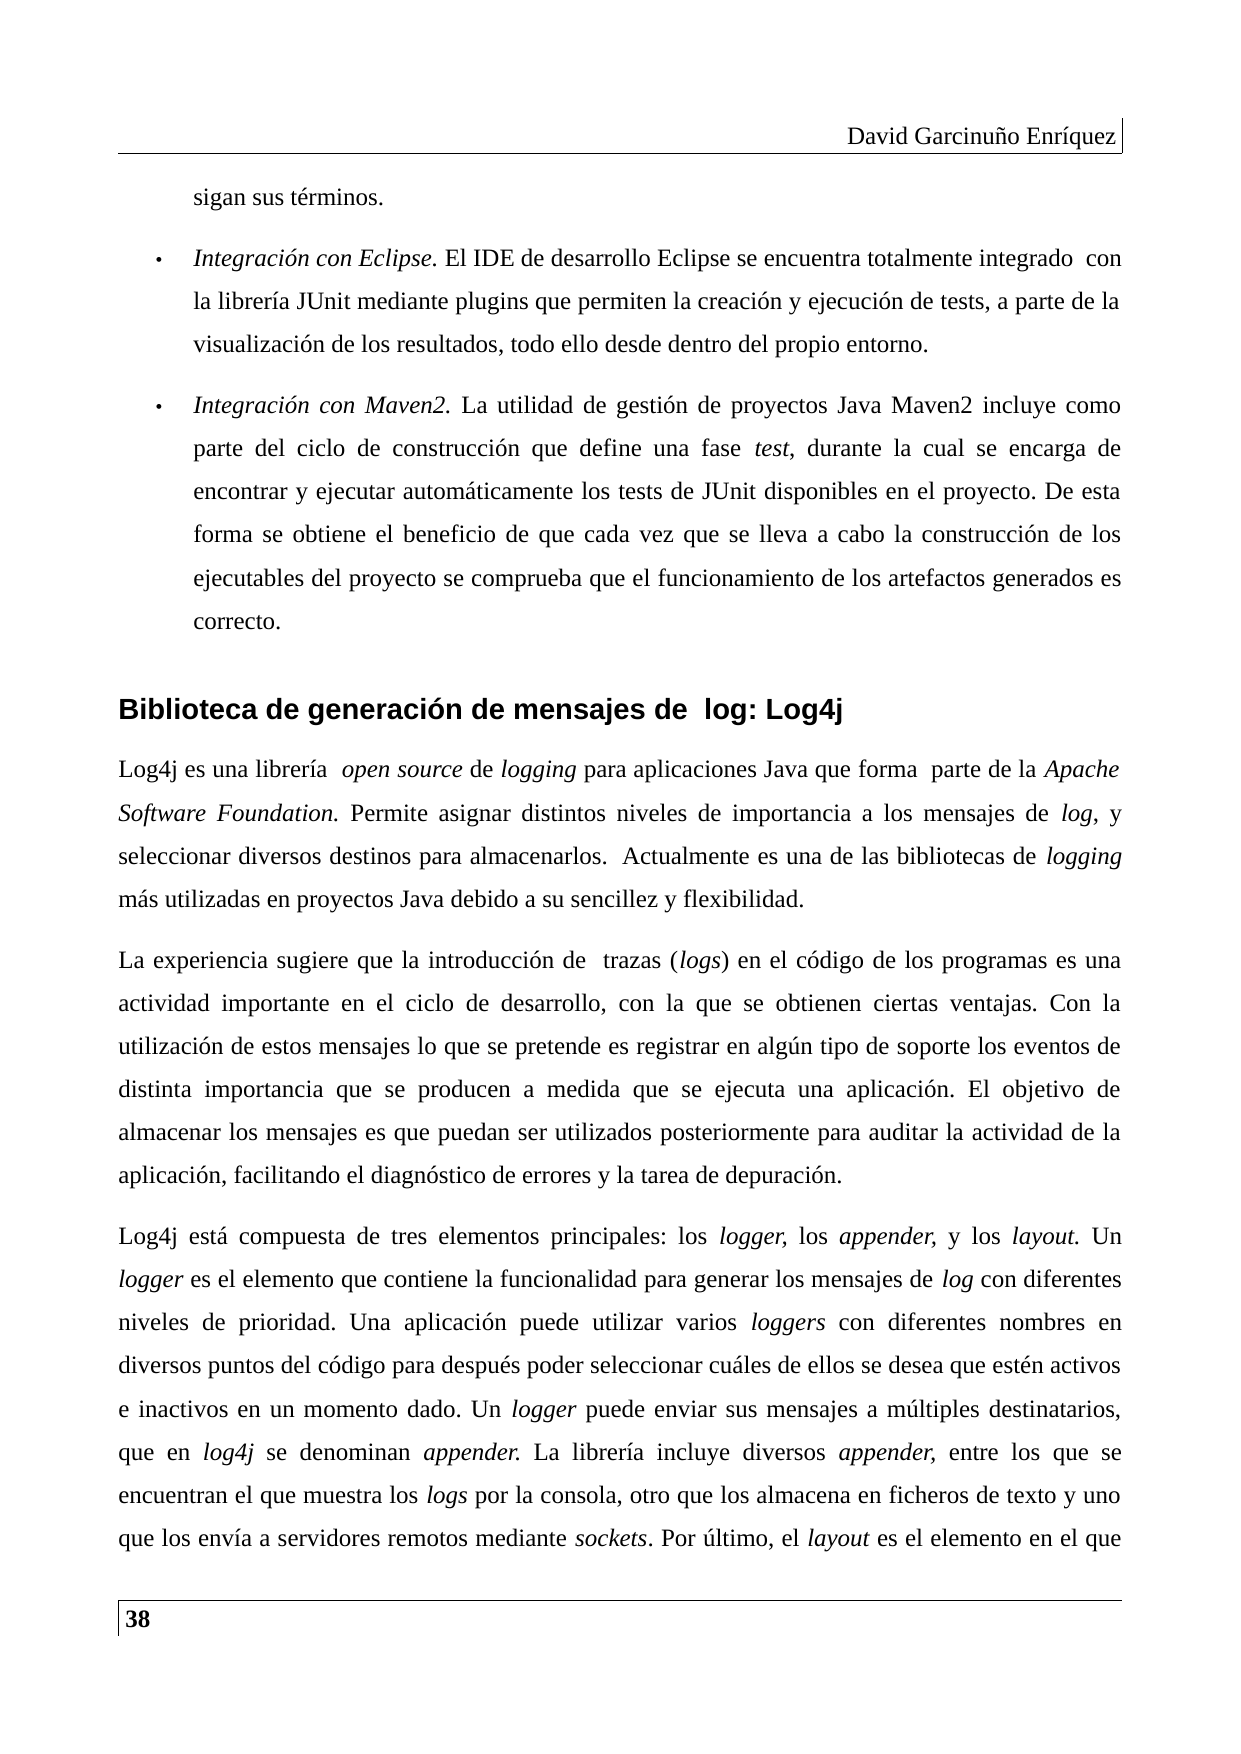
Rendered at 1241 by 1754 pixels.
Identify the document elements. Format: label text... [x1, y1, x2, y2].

text Log4j está compuesta de tres elementos principales: los logger, los appender, y los layout. Un logger es el elemento que contiene la funcionalidad para generar los mensajes de log con diferentes niveles de prioridad. Una aplicación puede utilizar varios loggers con diferentes nombres en diversos puntos del código para después poder seleccionar cuáles de ellos se desea que estén activos e inactivos en un momento dado. Un logger puede enviar sus mensajes a múltiples destinatarios, que en log4j se denominan appender. La librería incluye diversos appender, entre los que se encuentran el que muestra los logs por la consola, otro que los almacena en ficheros de texto y uno que los envía a servidores remotos mediante sockets. Por último, el layout es el elemento en el que [118, 1221, 1122, 1552]
list sigan sus términos. [156, 182, 1122, 211]
text La experiencia sugiere que la introducción de trazas (logs) en el código de los programas es una actividad importante en el ciclo de desarrollo, con la que se obtienen ciertas ventajas. Con la utilización de estos mensajes lo que se pretende es registrar en algún tipo de soporte los eventos de distinta importancia que se producen a medida que se ejecuta una aplicación. El objetivo de almacenar los mensajes es que puedan ser utilizados posteriormente para auditar la actividad de la aplicación, facilitando el diagnóstico de errores y la tarea de depuración. [118, 945, 1122, 1189]
subtitle Biblioteca de generación de mensajes de log: Log4j [118, 692, 1122, 725]
list Integración con Eclipse. El IDE de desarrollo Eclipse se encuentra totalmente integrado con la librería JUnit mediante plugins que permiten la creación y ejecución de tests, a parte de la visualización de los resultados, todo ello desde dentro del propio entorno. [156, 243, 1122, 358]
list Integración con Maven2. La utilidad de gestión de proyectos Java Maven2 incluye como parte del ciclo de construcción que define una fase test, durante la cual se encarga de encontrar y ejecutar automáticamente los tests de JUnit disponibles en el proyecto. De esta forma se obtiene el beneficio de que cada vez que se lleva a cabo la construcción de los ejecutables del proyecto se comprueba que el funcionamiento de los artefactos generados es correcto. [156, 390, 1122, 634]
text Log4j es una librería open source de logging para aplicaciones Java que forma parte de la Apache Software Foundation. Permite asignar distintos niveles de importancia a los mensajes de log, y seleccionar diversos destinos para almacenarlos. Actualmente es una de las bibliotecas de logging más utilizadas en proyectos Java debido a su sencillez y flexibilidad. [118, 754, 1122, 913]
